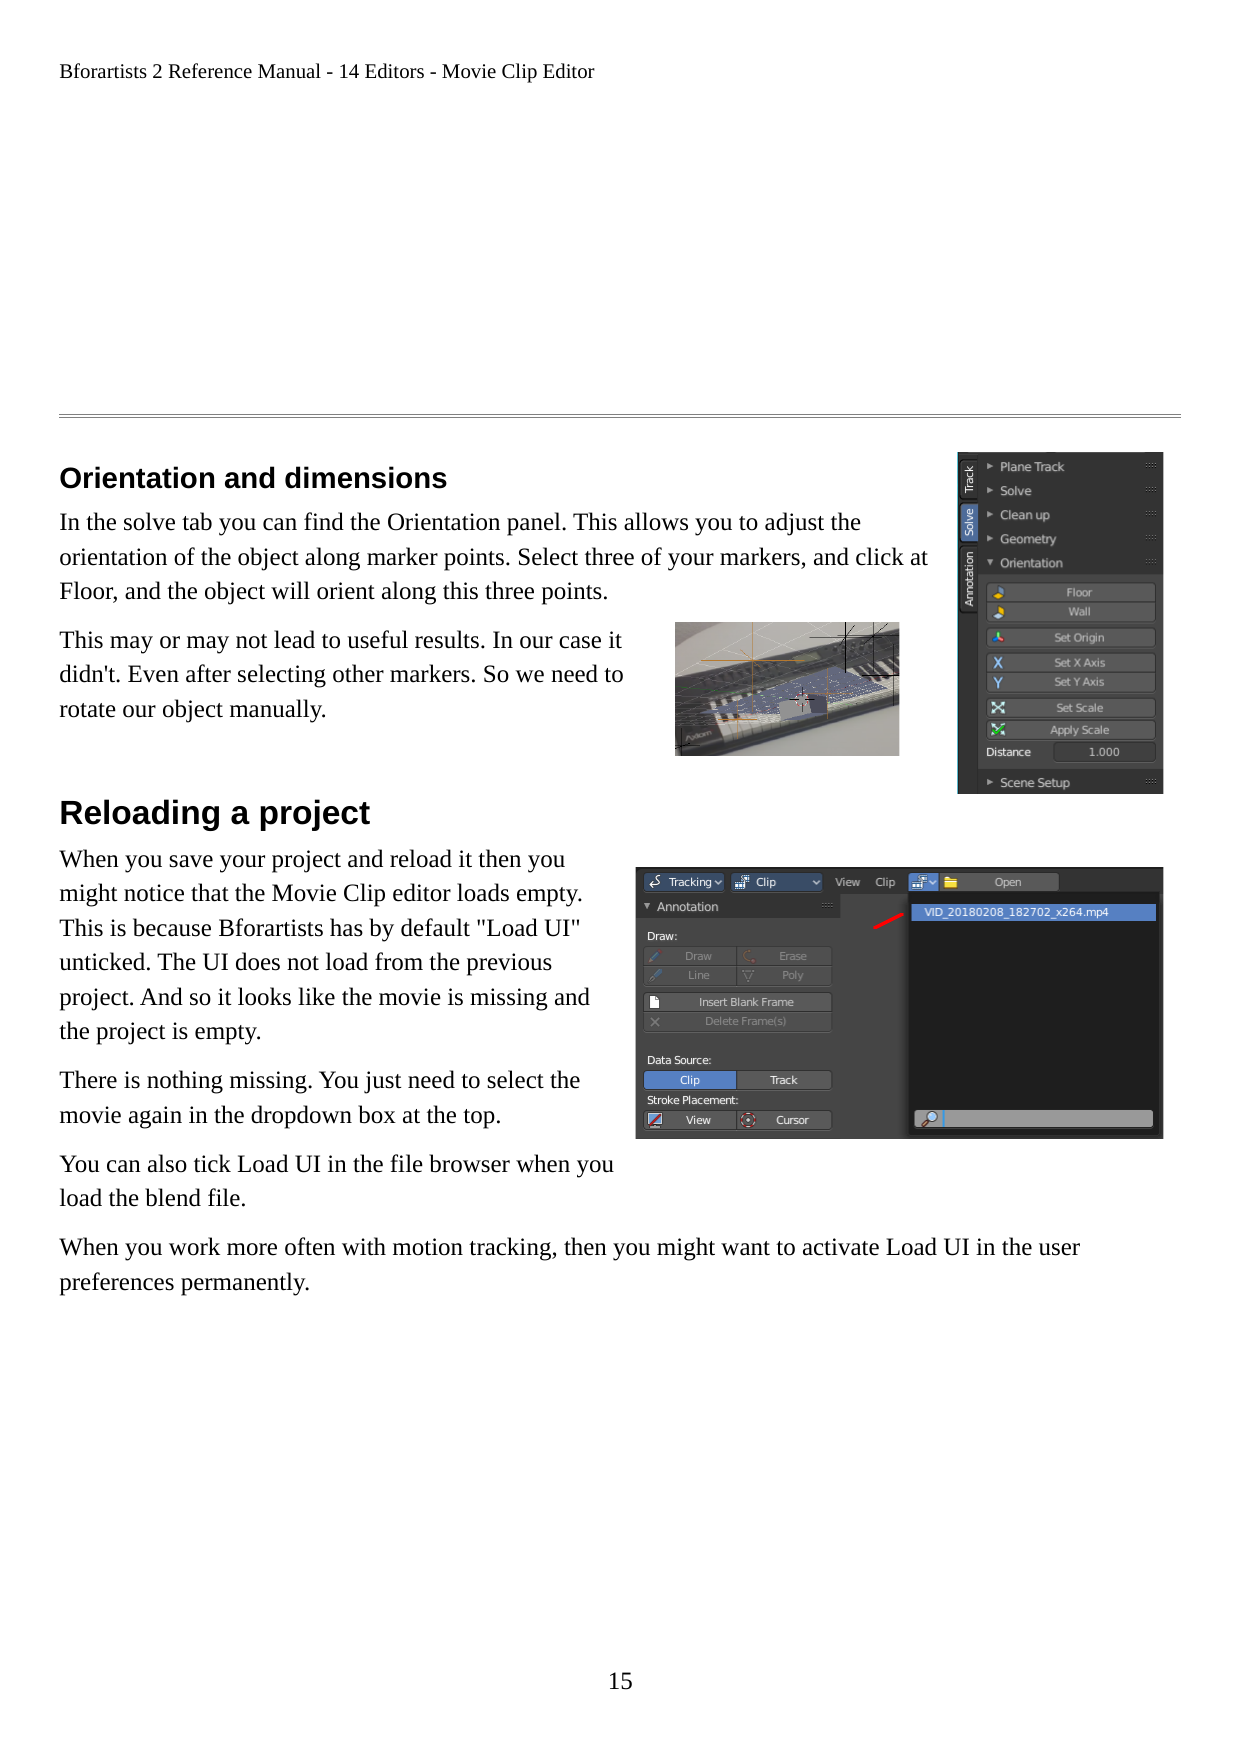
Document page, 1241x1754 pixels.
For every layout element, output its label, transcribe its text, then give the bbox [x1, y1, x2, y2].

text There is nothing missing. You just need to select the movie again in the dropdown box at the top. [59, 1065, 635, 1128]
picture [635, 867, 1164, 1139]
subtitle [1164, 461, 1181, 494]
text When you work more often with motion tracking, then you might want to activate Load UI in the user preferences permanently. [59, 1232, 1181, 1296]
subtitle Reloading a project [59, 793, 1181, 831]
text [900, 625, 957, 723]
subtitle Orientation and dimensions [59, 461, 957, 494]
picture [675, 622, 900, 756]
text When you save your project and reload it then you might notice that the Movie Clip editor loads empty. This is because Bforartists has by default "Load UI" unticked. The UI does not load from the previous project. And so it looks like the movie is missing and the project is empty. [59, 844, 1181, 1045]
picture [957, 452, 1164, 794]
text You can also tick Load UI in the file browser when you load the blend file. [59, 1149, 1181, 1212]
text This may or may not lead to useful results. In our case it didn't. Even after selecting other markers. So we need to rotate our object manually. [59, 625, 675, 723]
text In the solve tab you can find the Orientation panel. This allows you to adjust the orientation of the object along marker points. Select three of your markers, and click at Floor, and the object will orient along this three points. [59, 507, 957, 605]
